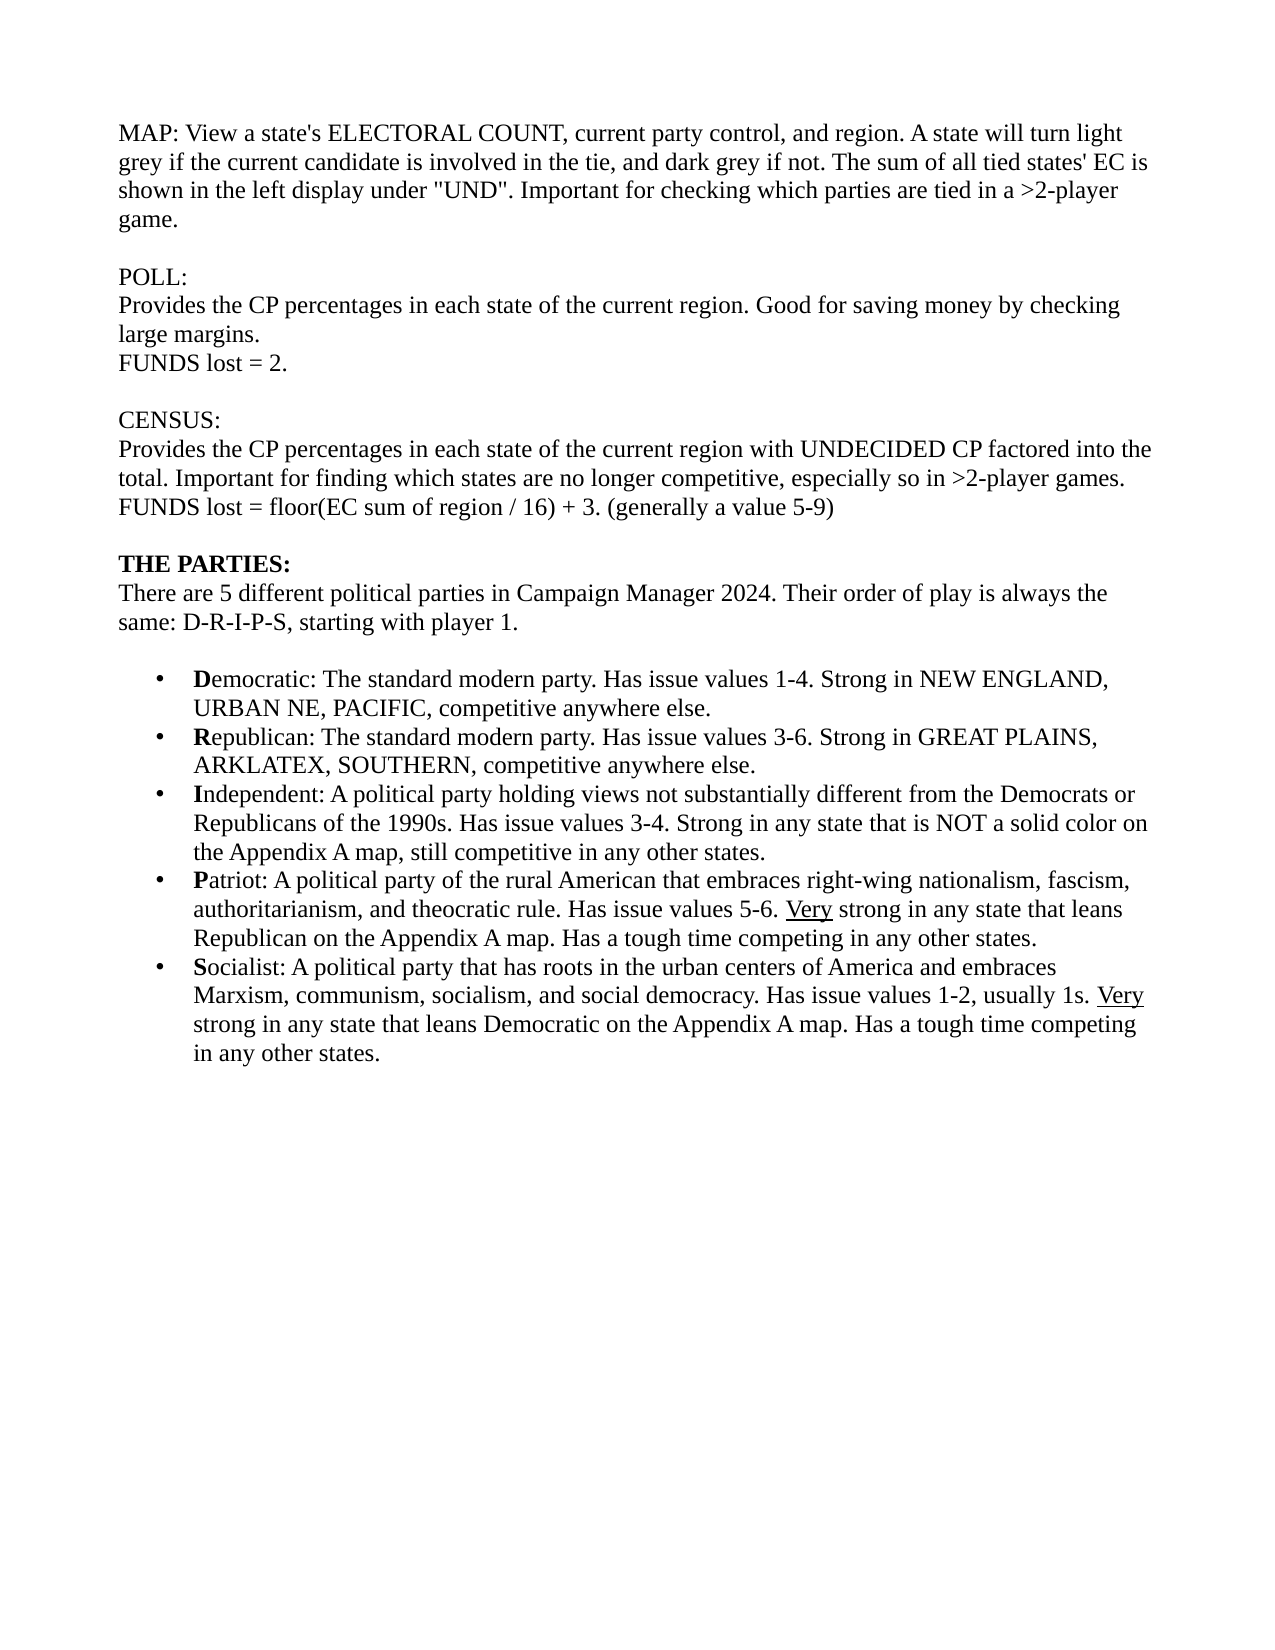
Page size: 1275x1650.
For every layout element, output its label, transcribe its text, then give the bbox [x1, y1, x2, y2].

list Independent: A political party holding views not substantially different from the Democrats or Republicans of the 1990s. Has issue values 3-4. Strong in any state that is NOT a solid color on the Appendix A map, still competitive in any other states. [156, 779, 1157, 866]
list Republican: The standard modern party. Has issue values 3-6. Strong in GREAT PLAINS, ARKLATEX, SOUTHERN, competitive anywhere else. [156, 722, 1157, 779]
text There are 5 different political parties in Campaign Manager 2024. Their order of play is always the same: D-R-I-P-S, starting with player 1. [118, 578, 1157, 636]
text FUNDS lost = floor(EC sum of region / 16) + 3. (generally a value 5-9) [118, 492, 1157, 521]
text Provides the CP percentages in each state of the current region. Good for saving money by checking large margins. [118, 291, 1157, 348]
text Provides the CP percentages in each state of the current region with UNDECIDED CP factored into the total. Important for finding which states are no longer competitive, especially so in >2-player games. [118, 434, 1157, 492]
list Socialist: A political party that has roots in the urban centers of America and embraces Marxism, communism, socialism, and social democracy. Has issue values 1-2, usually 1s. Very strong in any state that leans Democratic on the Appendix A map. Has a tough time competing in any other states. [156, 952, 1157, 1067]
list Democratic: The standard modern party. Has issue values 1-4. Strong in NEW ENGLAND, URBAN NE, PACIFIC, competitive anywhere else. [156, 664, 1157, 722]
text CENSUS: [118, 406, 1157, 434]
text THE PARTIES: [118, 549, 1157, 578]
text POLL: [118, 262, 1157, 291]
text FUNDS lost = 2. [118, 348, 1157, 377]
list Patriot: A political party of the rural American that embraces right-wing nationalism, fascism, authoritarianism, and theocratic rule. Has issue values 5-6. Very strong in any state that leans Republican on the Appendix A map. Has a tough time competing in any other states. [156, 866, 1157, 952]
text MAP: View a state's ELECTORAL COUNT, current party control, and region. A state will turn light grey if the current candidate is involved in the tie, and dark grey if not. The sum of all tied states' EC is shown in the left display under "UND". Important for checking which parties are tied in a >2-player game. [118, 118, 1157, 233]
